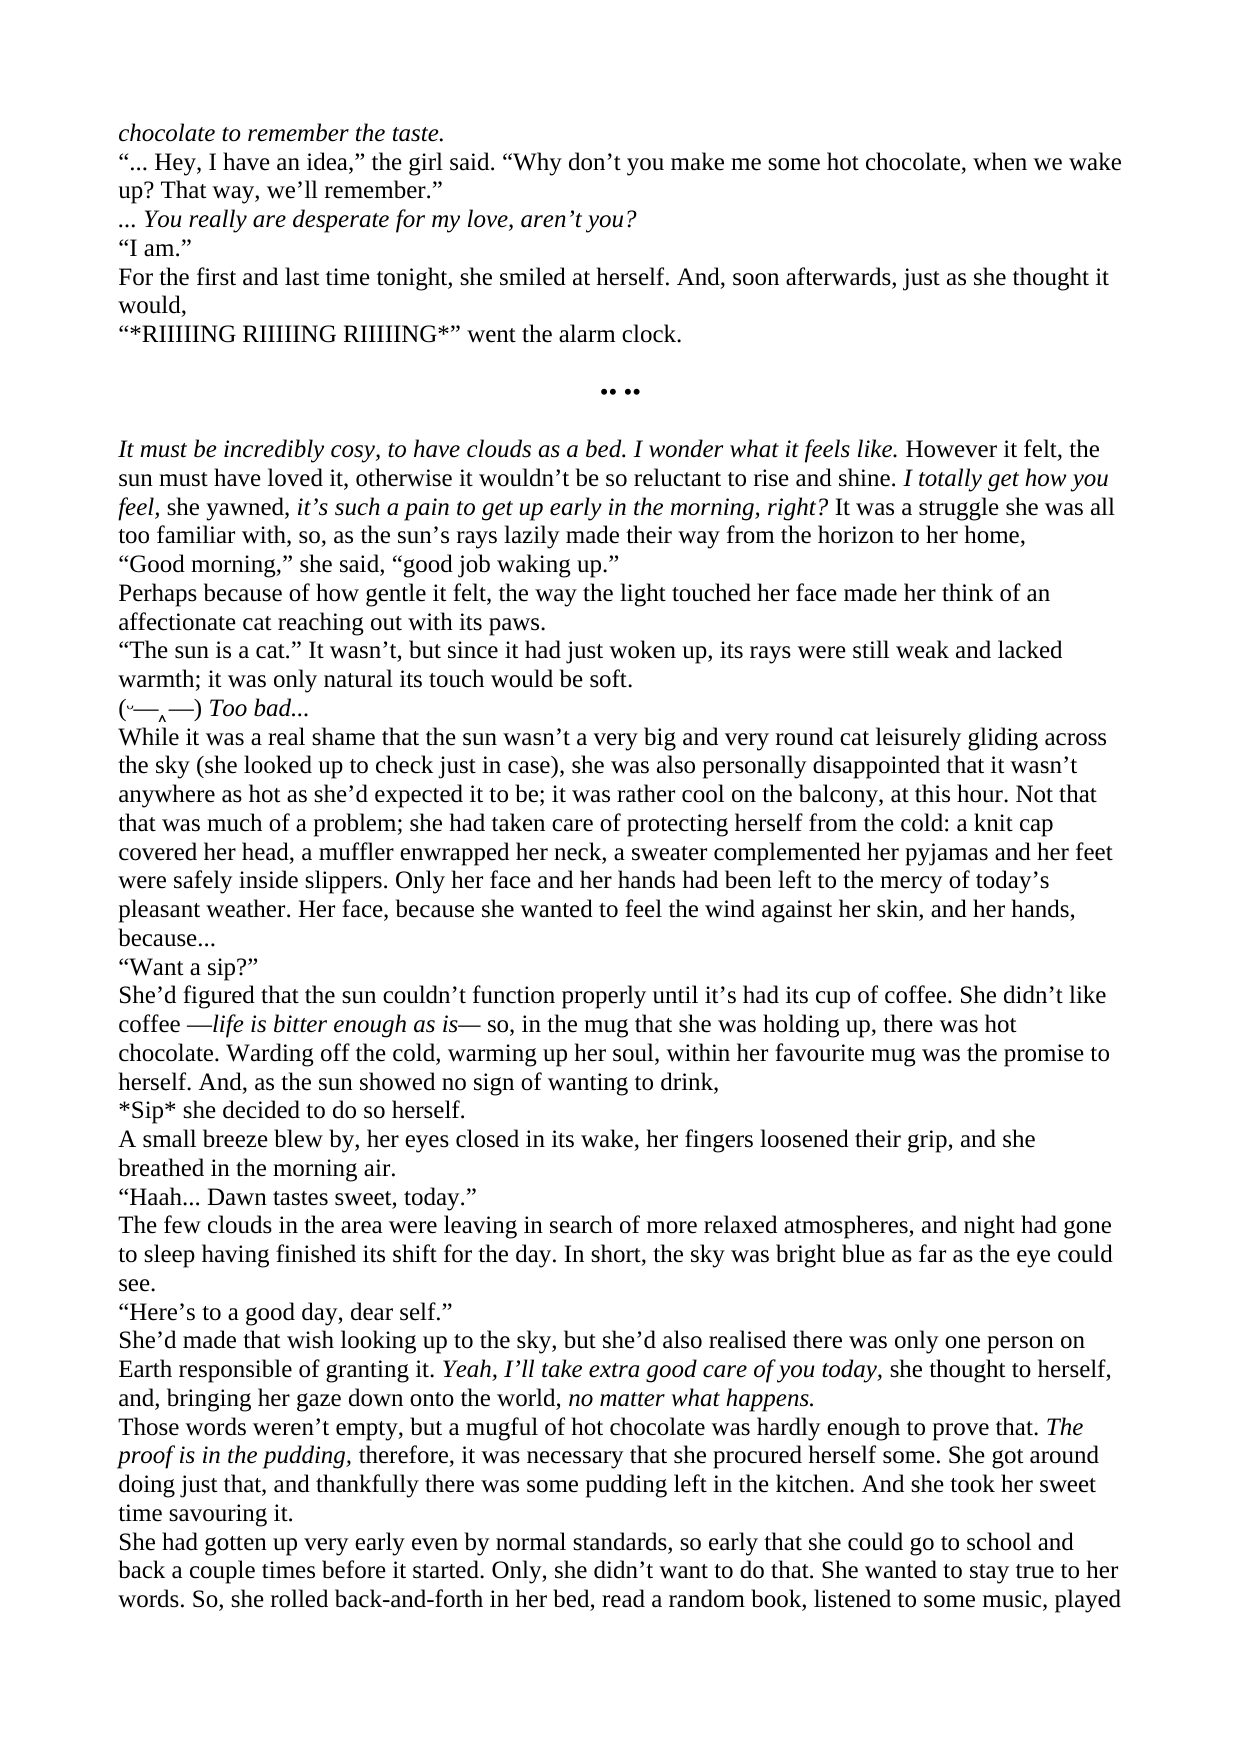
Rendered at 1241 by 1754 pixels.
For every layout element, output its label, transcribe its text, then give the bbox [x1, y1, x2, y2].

text Those words weren’t empty, but a mugful of hot chocolate was hardly enough to prove that. The proof is in the pudding, therefore, it was necessary that she procured herself some. She got around doing just that, and thankfully there was some pudding left in the kitchen. And she took her sweet time savouring it. [118, 1412, 1122, 1527]
text “Good morning,” she said, “good job waking up.” [118, 549, 1122, 578]
text It must be incredibly cosy, to have clouds as a bed. I wonder what it feels like. However it felt, the sun must have loved it, otherwise it wouldn’t be so reluctant to rise and shine. I totally get how you feel, she yawned, it’s such a pain to get up early in the morning, right? It was a struggle she was all too familiar with, so, as the sun’s rays lazily made their way from the horizon to her home, [118, 434, 1122, 549]
text “Want a sip?” [118, 952, 1122, 981]
text ... You really are desperate for my love, aren’t you? [118, 204, 1122, 233]
text She had gotten up very early even by normal standards, so early that she could go to school and back a couple times before it started. Only, she didn’t want to do that. She wanted to stay true to her words. So, she rolled back-and-forth in her bed, read a random book, listened to some music, played [118, 1527, 1122, 1613]
text *Sip* she decided to do so herself. [118, 1096, 1122, 1124]
text “The sun is a cat.” It wasn’t, but since it had just woken up, its rays were still weak and lacked warmth; it was only natural its touch would be soft. [118, 636, 1122, 693]
text (ᵕ—‸—) Too bad... [118, 693, 1122, 722]
text “Here’s to a good day, dear self.” [118, 1297, 1122, 1326]
text She’d made that wish looking up to the sky, but she’d also realised there was only one person on Earth responsible of granting it. Yeah, I’ll take extra good care of you today, she thought to herself, and, bringing her gaze down onto the world, no matter what happens. [118, 1326, 1122, 1412]
text “*RIIIIING RIIIIING RIIIIING*” went the alarm clock. [118, 319, 1122, 348]
text chocolate to remember the taste. [118, 118, 1122, 147]
text “... Hey, I have an idea,” the girl said. “Why don’t you make me some hot chocolate, when we wake up? That way, we’ll remember.” [118, 147, 1122, 204]
text She’d figured that the sun couldn’t function properly until it’s had its cup of coffee. She didn’t like coffee —life is bitter enough as is— so, in the mug that she was holding up, there was hot chocolate. Warding off the cold, warming up her soul, within her favourite mug was the promise to herself. And, as the sun showed no sign of wanting to drink, [118, 981, 1122, 1096]
text While it was a real shame that the sun wasn’t a very big and very round cat leisurely gliding across the sky (she looked up to check just in case), she was also personally disappointed that it wasn’t anywhere as hot as she’d expected it to be; it was rather cool on the balcony, at this hour. Not that that was much of a problem; she had taken care of protecting herself from the cold: a knit cap covered her head, a muffler enwrapped her neck, a sweater complemented her pyjamas and her feet were safely inside slippers. Only her face and her hands had been left to the mercy of today’s pleasant weather. Her face, because she wanted to feel the wind against her skin, and her hands, because... [118, 722, 1122, 952]
text •• •• [118, 377, 1122, 406]
text “Haah... Dawn tastes sweet, today.” [118, 1182, 1122, 1211]
text The few clouds in the area were leaving in search of more relaxed atmospheres, and night had gone to sleep having finished its shift for the day. In short, the sky was bright blue as far as the eye could see. [118, 1211, 1122, 1297]
text “I am.” [118, 233, 1122, 262]
text A small breeze blew by, her eyes closed in its wake, her fingers loosened their grip, and she breathed in the morning air. [118, 1124, 1122, 1182]
text Perhaps because of how gentle it felt, the way the light touched her face made her think of an affectionate cat reaching out with its paws. [118, 578, 1122, 636]
text For the first and last time tonight, she smiled at herself. And, soon afterwards, just as she thought it would, [118, 262, 1122, 319]
